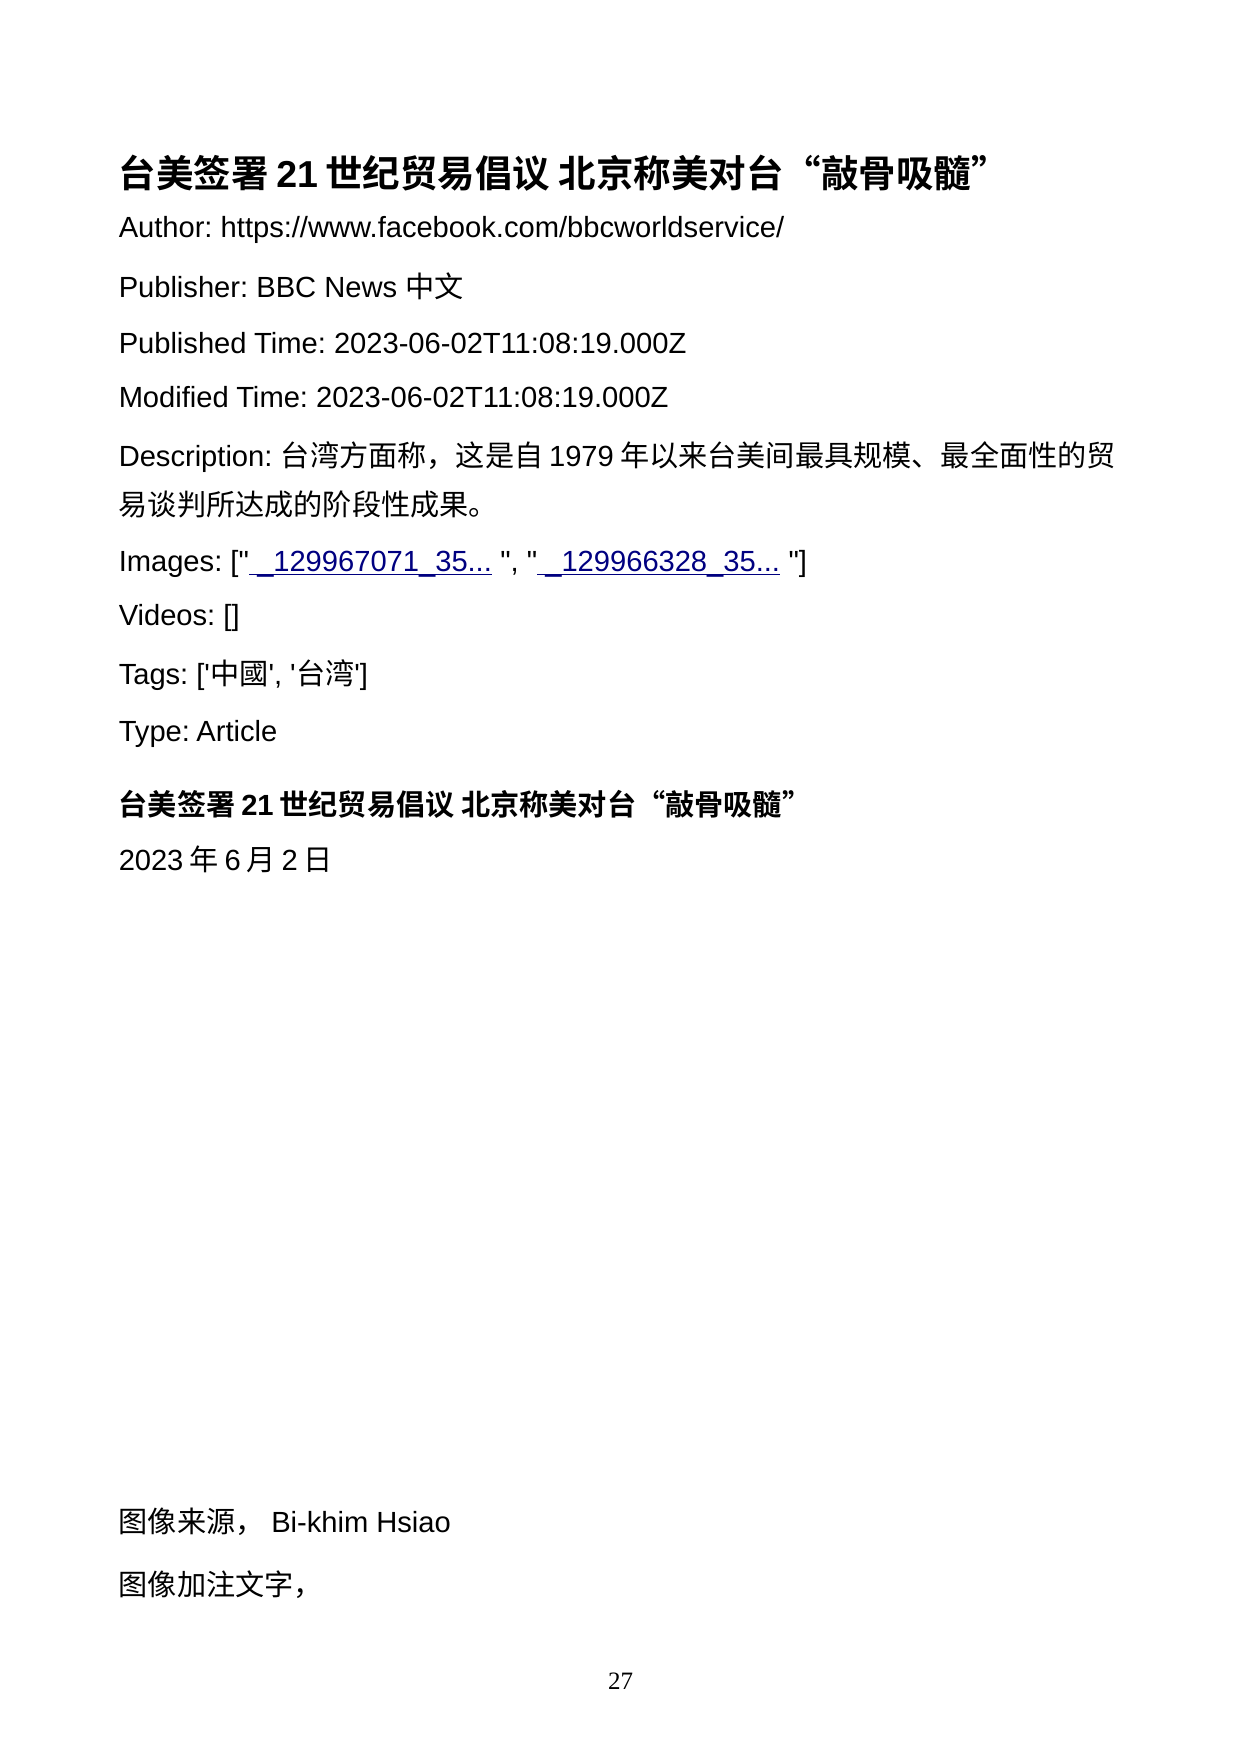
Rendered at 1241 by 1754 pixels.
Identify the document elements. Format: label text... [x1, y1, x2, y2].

text Modified Time: 2023-06-02T11:08:19.000Z [118, 380, 1122, 413]
subtitle 台美签署21世纪贸易倡议 北京称美对台“敲骨吸髓” [118, 782, 1122, 824]
text Videos: [] [118, 598, 1122, 631]
subtitle 台美签署21世纪贸易倡议 北京称美对台“敲骨吸髓” [118, 143, 1122, 198]
text Author: https://www.facebook.com/bbcworldservice/ [118, 210, 1122, 244]
text Description: 台湾方面称，这是自1979年以来台美间最具规模、最全面性的贸易谈判所达成的阶段性成果。 [118, 433, 1122, 524]
text 图像加注文字， [118, 1561, 1122, 1604]
text 2023年6月2日 [118, 836, 1122, 1477]
text Type: Article [118, 714, 1122, 747]
text Publisher: BBC News 中文 [118, 263, 1122, 306]
text Tags: ['中國', '台湾'] [118, 651, 1122, 693]
text Images: [" _129967071_35... ", " _129966328_35... "] [118, 544, 1122, 578]
text Published Time: 2023-06-02T11:08:19.000Z [118, 327, 1122, 360]
text 图像来源， Bi-khim Hsiao [118, 1498, 1122, 1541]
